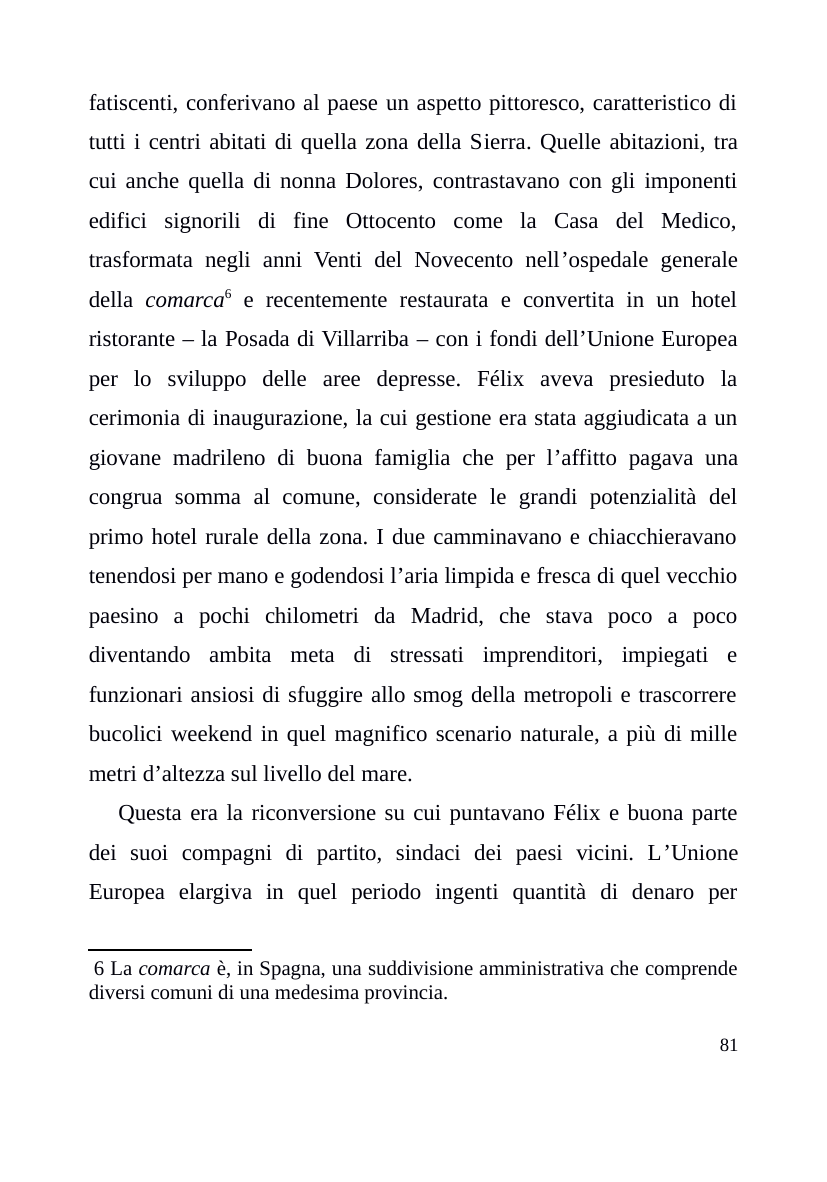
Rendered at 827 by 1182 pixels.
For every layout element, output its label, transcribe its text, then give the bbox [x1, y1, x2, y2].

text Questa era la riconversione su cui puntavano Félix e buona parte dei suoi compagni di partito, sindaci dei paesi vicini. L’Unione Europea elargiva in quel periodo ingenti quantità di denaro per [88, 799, 738, 904]
text fatiscenti, conferivano al paese un aspetto pittoresco, caratteristico di tutti i centri abitati di quella zona della Sierra. Quelle abitazioni, tra cui anche quella di nonna Dolores, contrastavano con gli imponenti edifici signorili di fine Ottocento come la Casa del Medico, trasformata negli anni Venti del Novecento nell’ospedale generale della comarca e recentemente restaurata e convertita in un hotel ristorante – la Posada di Villarriba – con i fondi dell’Unione Europea per lo sviluppo delle aree depresse. Félix aveva presieduto la cerimonia di inaugurazione, la cui gestione era stata aggiudicata a un giovane madrileno di buona famiglia che per l’affitto pagava una congrua somma al comune, considerate le grandi potenzialità del primo hotel rurale della zona. I due camminavano e chiacchieravano tenendosi per mano e godendosi l’aria limpida e fresca di quel vecchio paesino a pochi chilometri da Madrid, che stava poco a poco diventando ambita meta di stressati imprenditori, impiegati e funzionari ansiosi di sfuggire allo smog della metropoli e trascorrere bucolici weekend in quel magnifico scenario naturale, a più di mille metri d’altezza sul livello del mare. [88, 88, 738, 786]
text La comarca è, in Spagna, una suddivisione amministrativa che comprende diversi comuni di una medesima provincia. [88, 956, 738, 1004]
